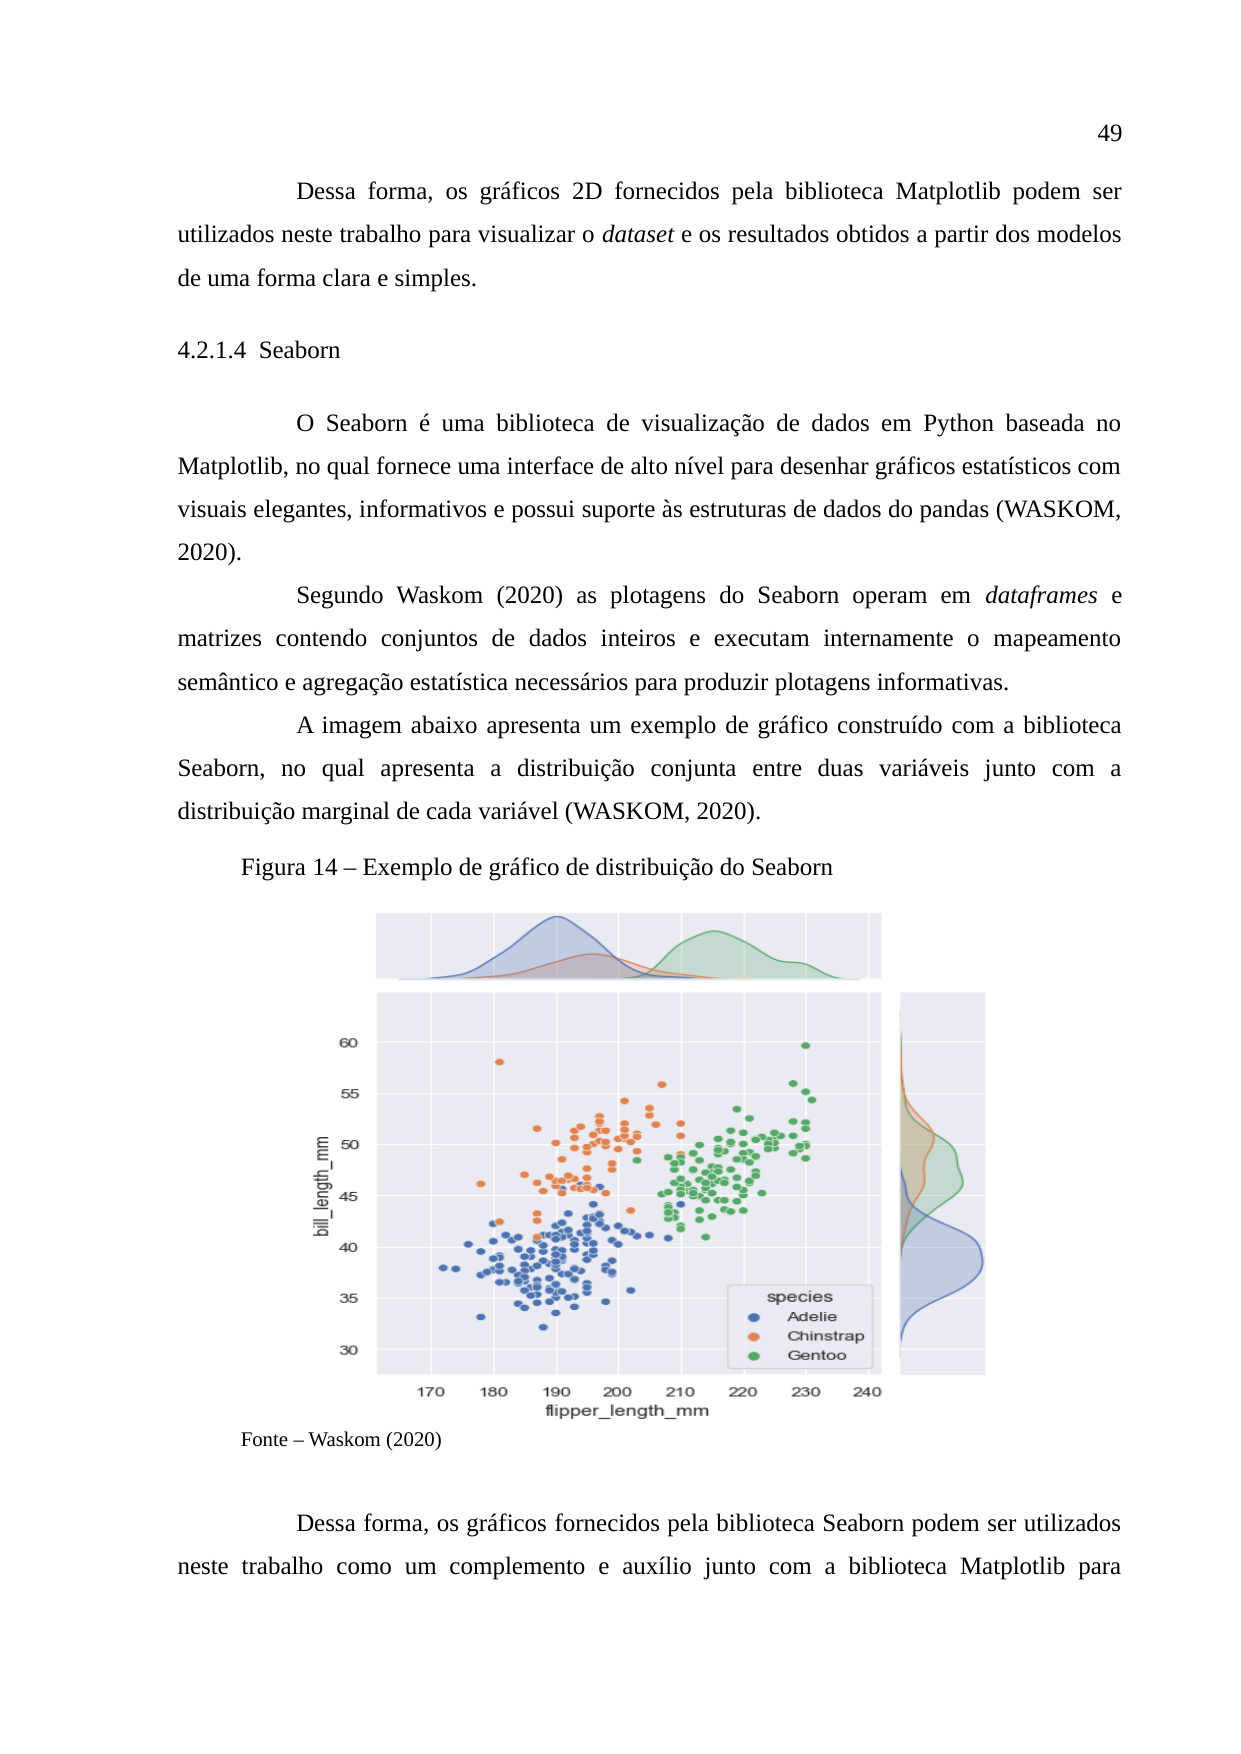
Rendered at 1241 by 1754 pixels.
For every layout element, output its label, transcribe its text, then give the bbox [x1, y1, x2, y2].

text Figura 14 – Exemplo de gráfico de distribuição do Seaborn [241, 852, 1058, 880]
text O Seaborn é uma biblioteca de visualização de dados em Python baseada no Matplotlib, no qual fornece uma interface de alto nível para desenhar gráficos estatísticos com visuais elegantes, informativos e possui suporte às estruturas de dados do pandas (WASKOM, 2020). [177, 408, 1122, 566]
text Segundo Waskom (2020) as plotagens do Seaborn operam em dataframes e matrizes contendo conjuntos de dados inteiros e executam internamente o mapeamento semântico e agregação estatística necessários para produzir plotagens informativas. [177, 580, 1122, 695]
text Fonte – Waskom (2020) [241, 1427, 1058, 1451]
text Dessa forma, os gráficos fornecidos pela biblioteca Seaborn podem ser utilizados neste trabalho como um complemento e auxílio junto com a biblioteca Matplotlib para [177, 1508, 1122, 1580]
subtitle Seaborn [177, 335, 1122, 364]
text Dessa forma, os gráficos 2D fornecidos pela biblioteca Matplotlib podem ser utilizados neste trabalho para visualizar o dataset e os resultados obtidos a partir dos modelos de uma forma clara e simples. [177, 176, 1122, 291]
picture [302, 905, 998, 1427]
text A imagem abaixo apresenta um exemplo de gráfico construído com a biblioteca Seaborn, no qual apresenta a distribuição conjunta entre duas variáveis junto com a distribuição marginal de cada variável (WASKOM, 2020). [177, 710, 1122, 825]
